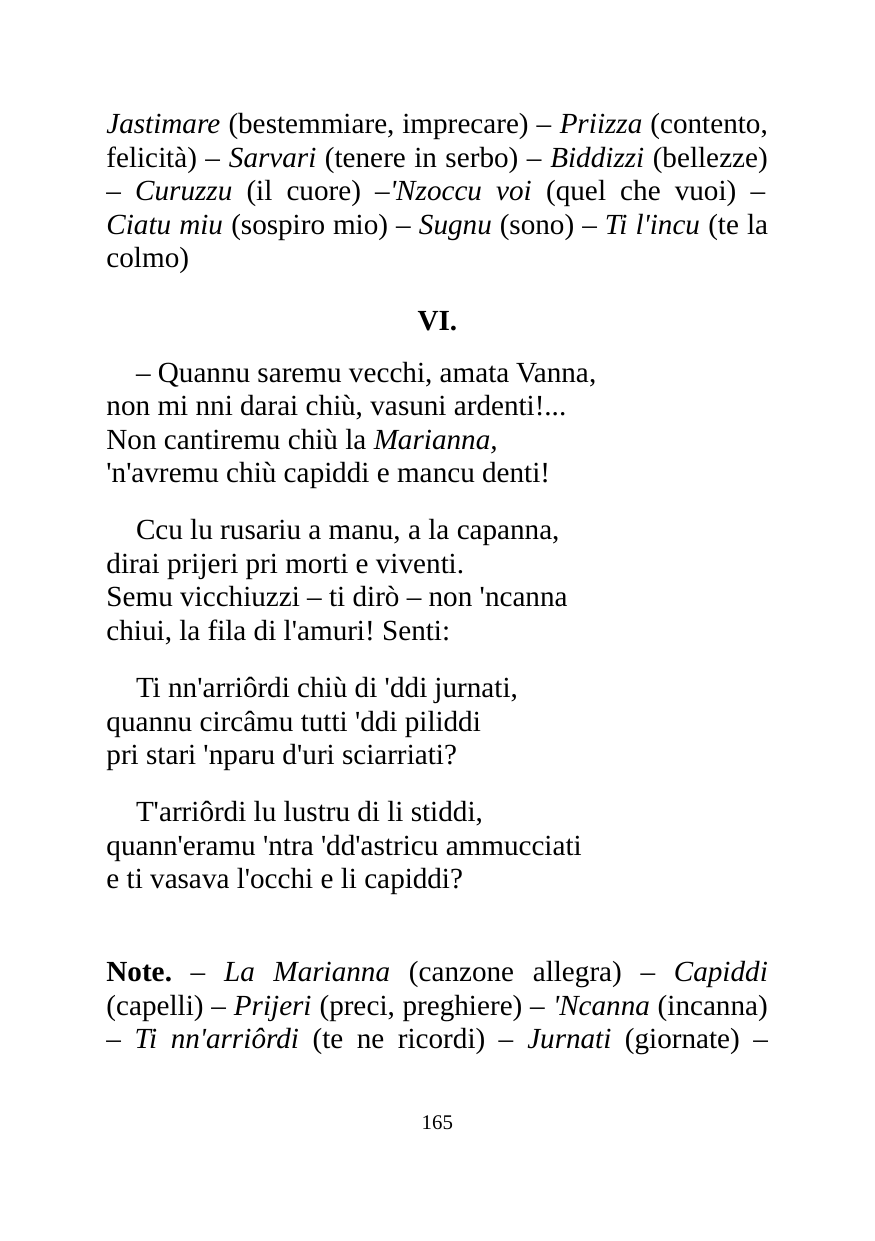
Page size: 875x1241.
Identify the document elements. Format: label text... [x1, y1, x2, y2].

text – Quannu saremu vecchi, amata Vanna, [106, 355, 768, 388]
text Jastimare (bestemmiare, imprecare) – Priizza (contento, felicità) – Sarvari (tenere in serbo) – Biddizzi (bellezze) – Curuzzu (il cuore) –'Nzoccu voi (quel che vuoi) – Ciatu miu (sospiro mio) – Sugnu (sono) – Ti l'incu (te la colmo) [106, 106, 768, 274]
text Ti nn'arriôrdi chiù di 'ddi jurnati, [106, 670, 768, 704]
text non mi nni darai chiù, vasuni ardenti!... [106, 388, 768, 422]
text dirai prijeri pri morti e viventi. [106, 546, 768, 579]
text pri stari 'nparu d'uri sciarriati? [106, 737, 768, 771]
text Semu vicchiuzzi – ti dirò – non 'ncanna [106, 579, 768, 613]
text quannu circâmu tutti 'ddi piliddi [106, 704, 768, 737]
text Note. – La Marianna (canzone allegra) – Capiddi (capelli) – Prijeri (preci, preghiere) – 'Ncanna (incanna) – Ti nn'arriôrdi (te ne ricordi) – Jurnati (giornate) – [106, 954, 768, 1055]
text quann'eramu 'ntra 'dd'astricu ammucciati [106, 828, 768, 862]
text e ti vasava l'occhi e li capiddi? [106, 862, 768, 895]
text Ccu lu rusariu a manu, a la capanna, [106, 512, 768, 546]
text 'n'avremu chiù capiddi e mancu denti! [106, 455, 768, 489]
text chiui, la fila di l'amuri! Senti: [106, 613, 768, 647]
text VI. [106, 303, 768, 337]
text T'arriôrdi lu lustru di li stiddi, [106, 794, 768, 828]
text Non cantiremu chiù la Marianna, [106, 422, 768, 455]
